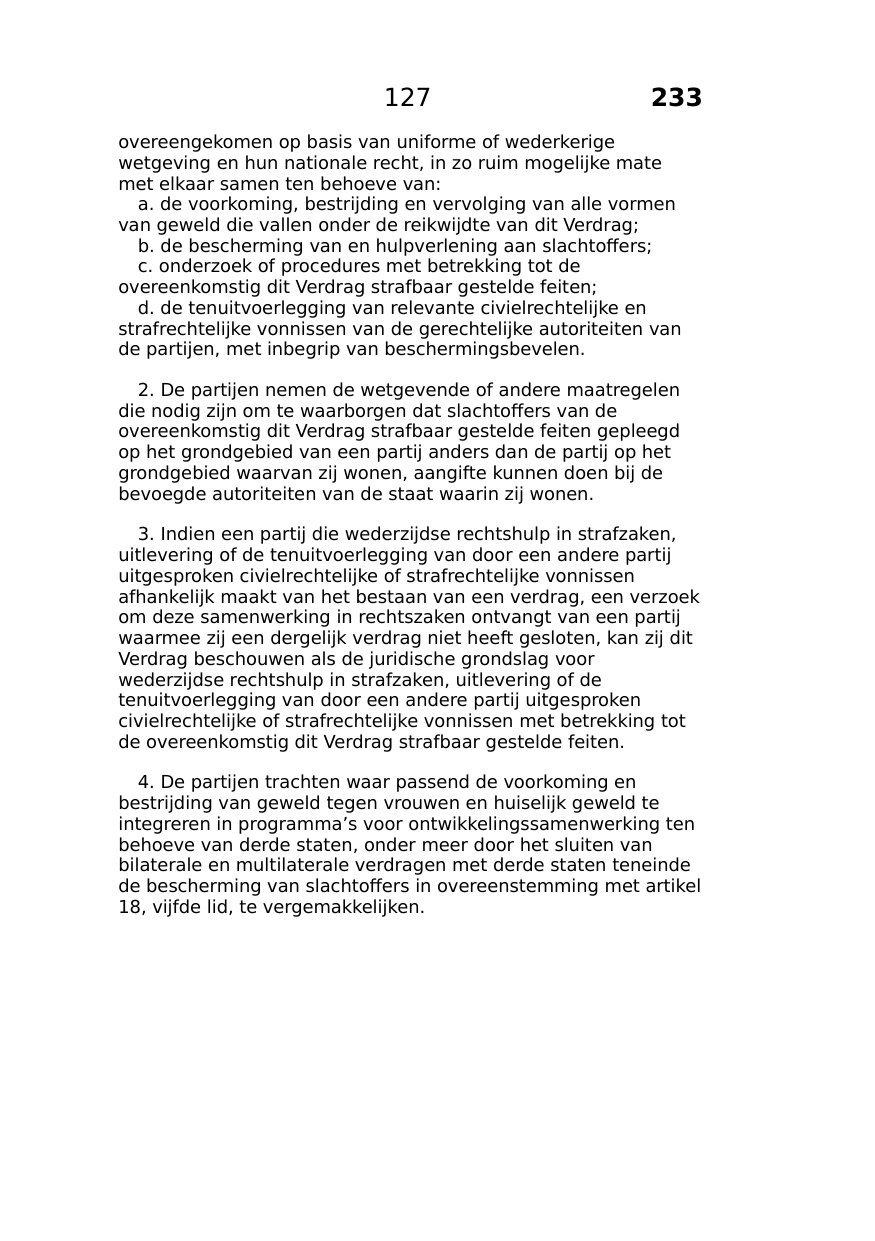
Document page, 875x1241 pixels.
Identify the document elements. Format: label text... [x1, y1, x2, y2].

text d. de tenuitvoerlegging van relevante civielrechtelijke en strafrechtelijke vonnissen van de gerechtelijke autoriteiten van de partijen, met inbegrip van beschermingsbevelen. [118, 298, 703, 360]
text 2. De partijen nemen de wetgevende of andere maatregelen die nodig zijn om te waarborgen dat slachtoffers van de overeenkomstig dit Verdrag strafbaar gestelde feiten gepleegd op het grondgebied van een partij anders dan de partij op het grondgebied waarvan zij wonen, aangifte kunnen doen bij de bevoegde autoriteiten van de staat waarin zij wonen. [118, 380, 703, 504]
text a. de voorkoming, bestrijding en vervolging van alle vormen van geweld die vallen onder de reikwijdte van dit Verdrag; [118, 194, 703, 236]
text 4. De partijen trachten waar passend de voorkoming en bestrijding van geweld tegen vrouwen en huiselijk geweld te integreren in programma’s voor ontwikkelingssamenwerking ten behoeve van derde staten, onder meer door het sluiten van bilaterale en multilaterale verdragen met derde staten teneinde de bescherming van slachtoffers in overeenstemming met artikel 18, vijfde lid, te vergemakkelijken. [118, 772, 703, 917]
text overeengekomen op basis van uniforme of wederkerige wetgeving en hun nationale recht, in zo ruim mogelijke mate met elkaar samen ten behoeve van: [118, 132, 703, 194]
text b. de bescherming van en hulpverlening aan slachtoffers; [118, 236, 703, 256]
text 3. Indien een partij die wederzijdse rechtshulp in strafzaken, uitlevering of de tenuitvoerlegging van door een andere partij uitgesproken civielrechtelijke of strafrechtelijke vonnissen afhankelijk maakt van het bestaan van een verdrag, een verzoek om deze samenwerking in rechtszaken ontvangt van een partij waarmee zij een dergelijk verdrag niet heeft gesloten, kan zij dit Verdrag beschouwen als de juridische grondslag voor wederzijdse rechtshulp in strafzaken, uitlevering of de tenuitvoerlegging van door een andere partij uitgesproken civielrechtelijke of strafrechtelijke vonnissen met betrekking tot de overeenkomstig dit Verdrag strafbaar gestelde feiten. [118, 524, 703, 752]
text c. onderzoek of procedures met betrekking tot de overeenkomstig dit Verdrag strafbaar gestelde feiten; [118, 256, 703, 298]
